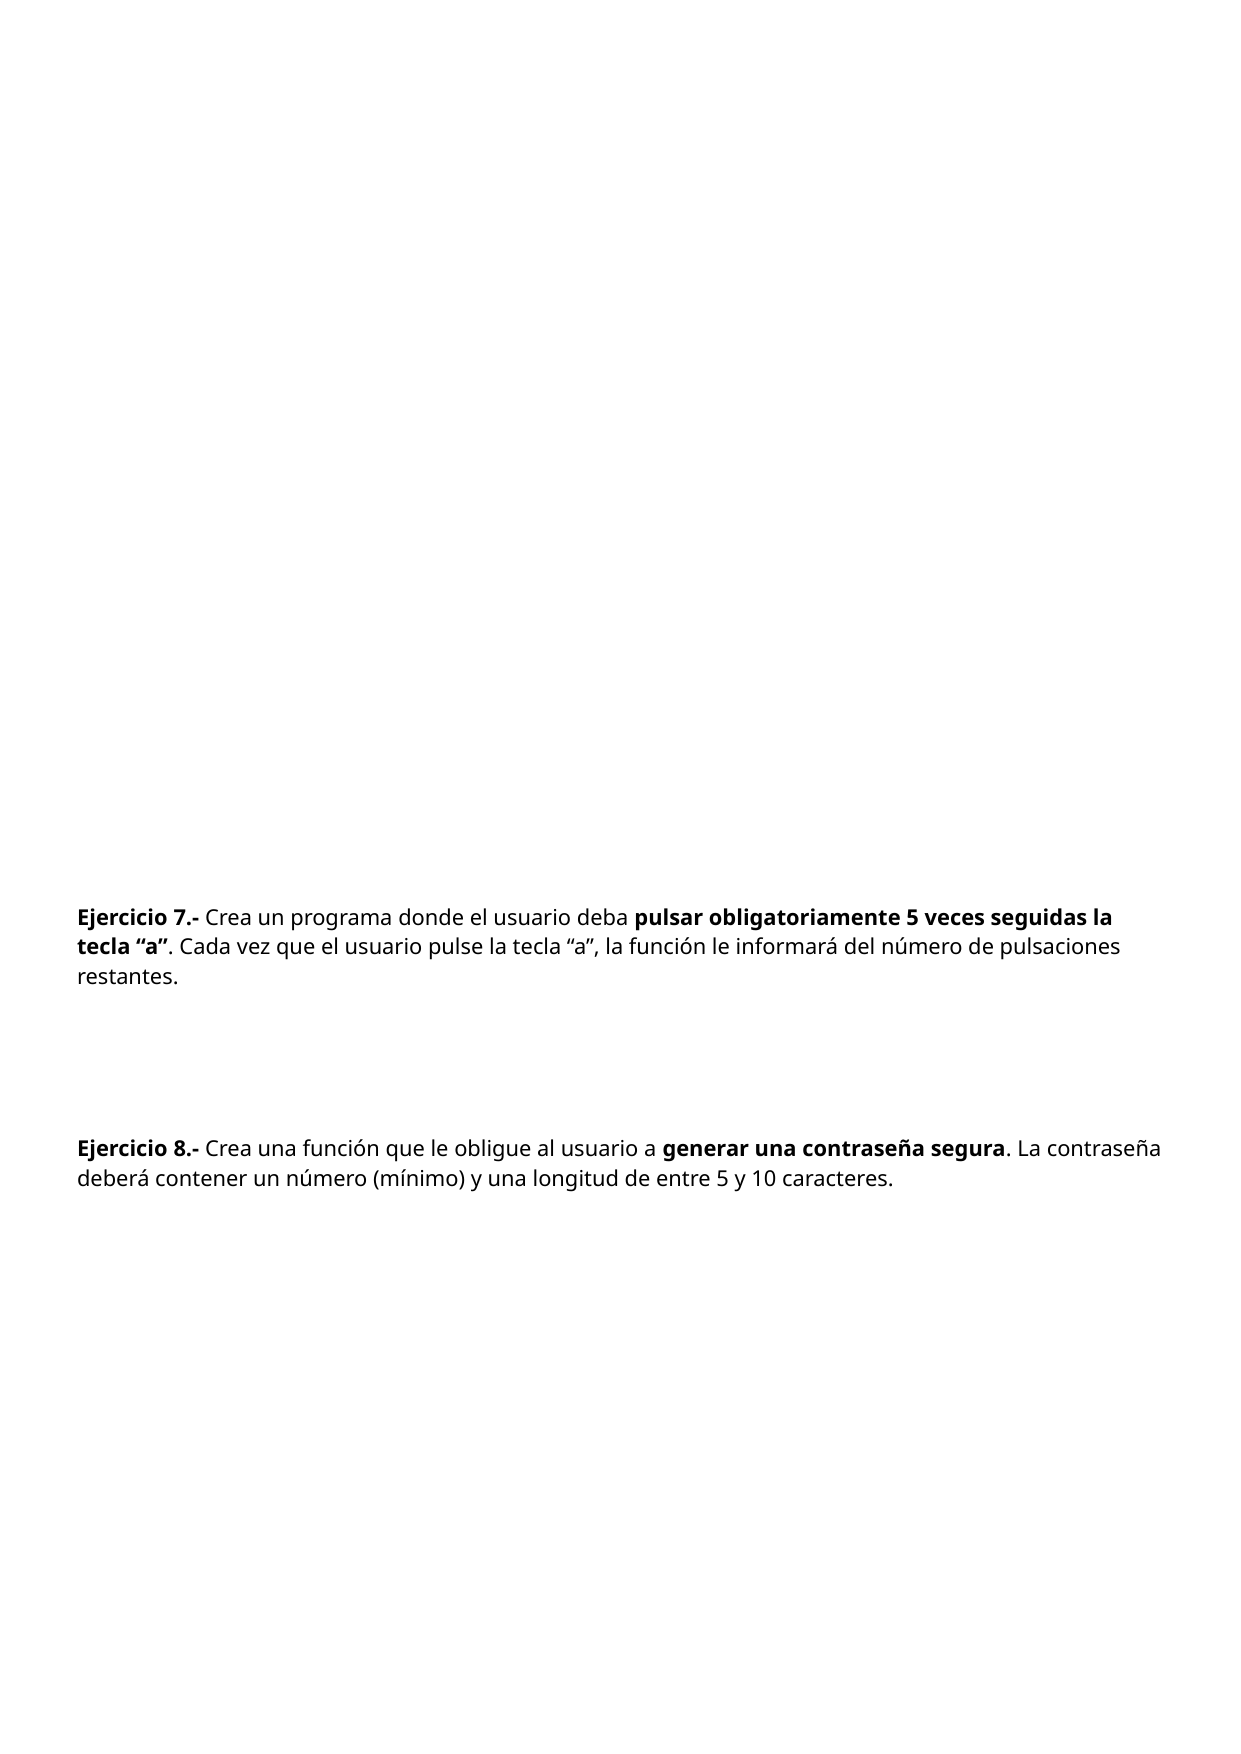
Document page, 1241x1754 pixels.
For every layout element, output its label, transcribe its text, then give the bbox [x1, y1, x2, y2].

text Ejercicio 7.- Crea un programa donde el usuario deba pulsar obligatoriamente 5 veces seguidas la tecla “a”. Cada vez que el usuario pulse la tecla “a”, la función le informará del número de pulsaciones restantes. [77, 901, 1163, 991]
text Ejercicio 8.- Crea una función que le obligue al usuario a generar una contraseña segura. La contraseña deberá contener un número (mínimo) y una longitud de entre 5 y 10 caracteres. [77, 1133, 1163, 1193]
